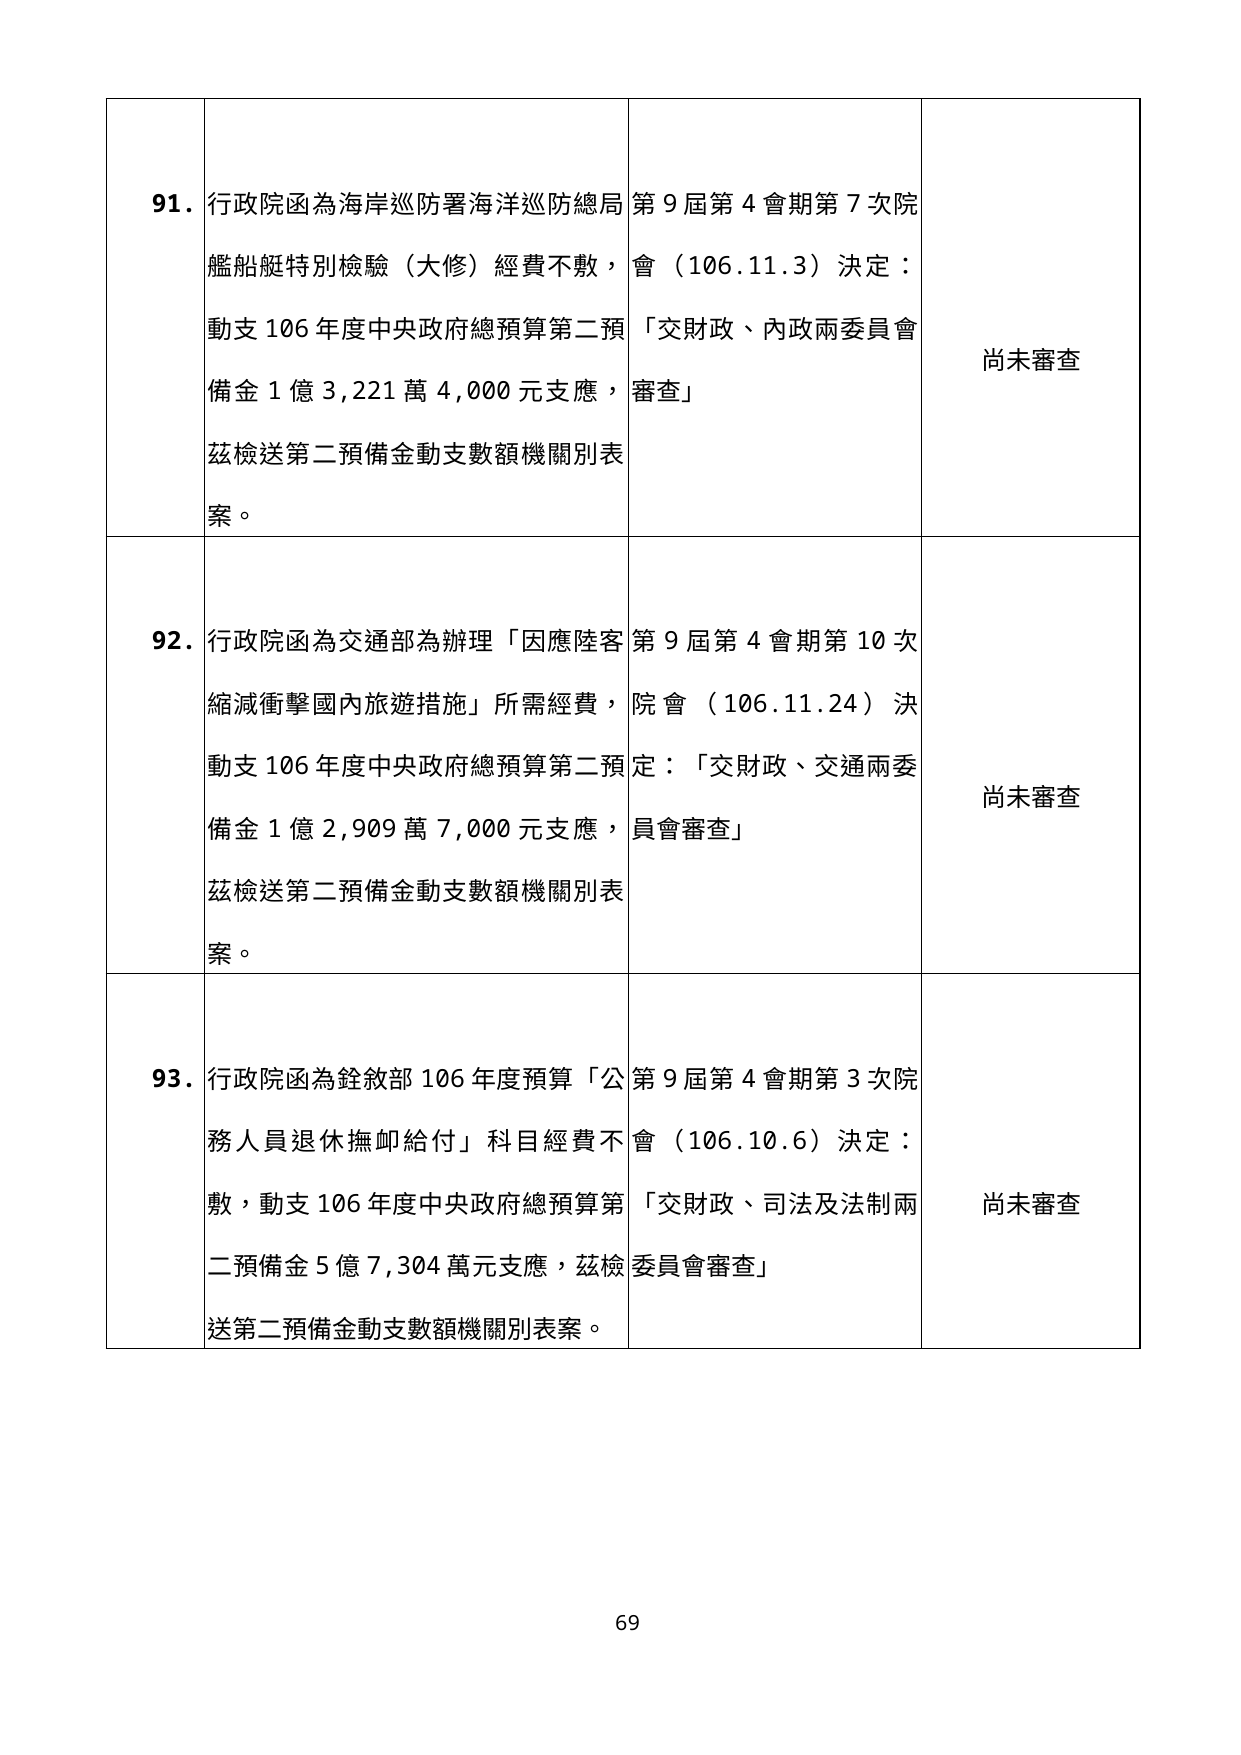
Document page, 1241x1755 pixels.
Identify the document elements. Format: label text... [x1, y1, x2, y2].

table_cell 尚未審查 [922, 537, 1139, 973]
table_cell 行政院函為銓敘部106年度預算「公務人員退休撫卹給付」科目經費不敷，動支106年度中央政府總預算第二預備金5億7,304萬元支應，茲檢送第二預備金動支數額機關別表案。 [205, 974, 628, 1348]
table_cell 第9屆第4會期第7次院會（106.11.3）決定：「交財政、內政兩委員會審查」 [629, 99, 921, 536]
table_cell 尚未審查 [922, 974, 1139, 1348]
table_cell 行政院函為海岸巡防署海洋巡防總局艦船艇特別檢驗（大修）經費不敷，動支106年度中央政府總預算第二預備金1億3,221萬4,000元支應，茲檢送第二預備金動支數額機關別表案。 [205, 99, 628, 536]
table_cell 尚未審查 [922, 99, 1139, 536]
table_cell 第9屆第4會期第3次院會（106.10.6）決定：「交財政、司法及法制兩委員會審查」 [629, 974, 921, 1348]
table_cell 第9屆第4會期第10次院會（106.11.24）決定：「交財政、交通兩委員會審查」 [629, 537, 921, 973]
table_cell [107, 537, 204, 973]
table_cell 行政院函為交通部為辦理「因應陸客縮減衝擊國內旅遊措施」所需經費，動支106年度中央政府總預算第二預備金1億2,909萬7,000元支應，茲檢送第二預備金動支數額機關別表案。 [205, 537, 628, 973]
table_cell [107, 974, 204, 1348]
table_cell [107, 99, 204, 536]
